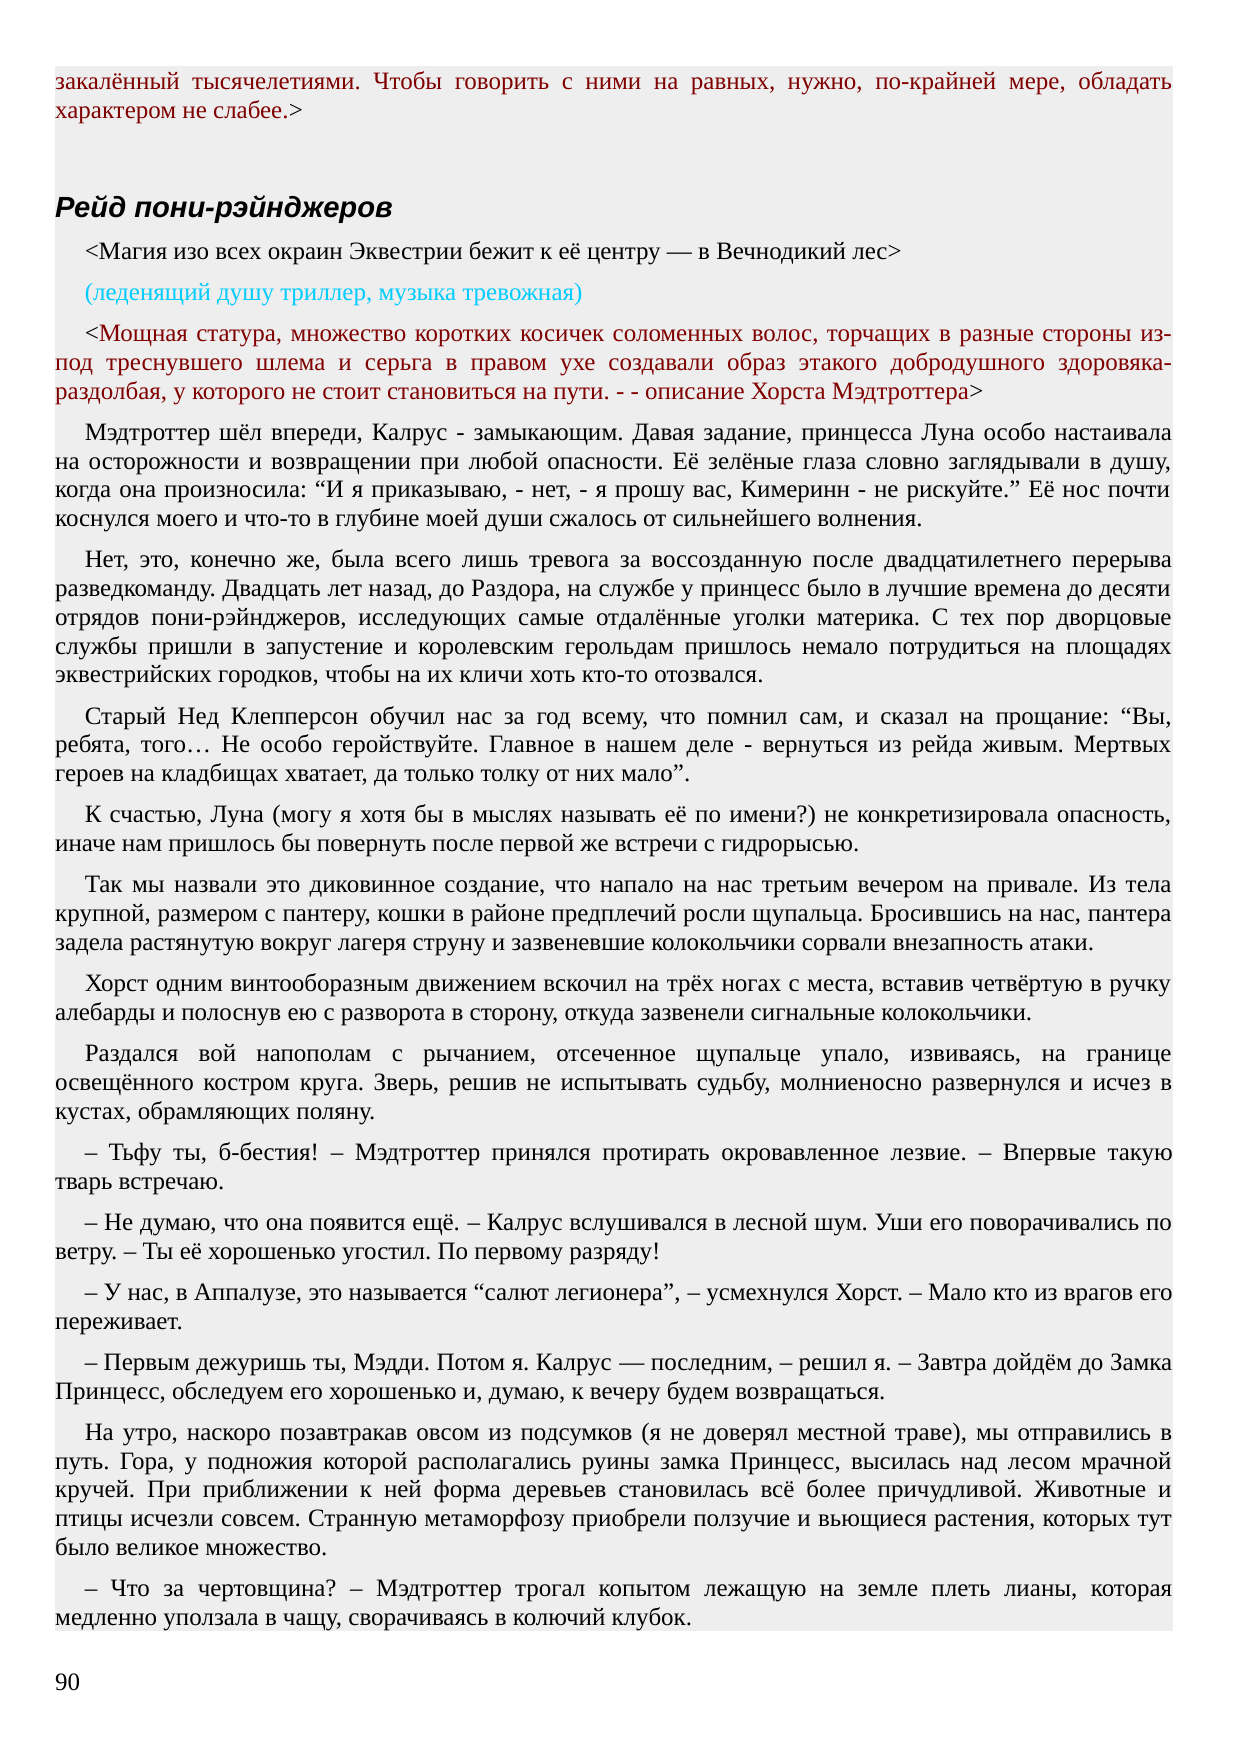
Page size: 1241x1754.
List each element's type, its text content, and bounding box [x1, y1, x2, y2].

text Хорст одним винтооборазным движением вскочил на трёх ногах с места, вставив четвёртую в ручку алебарды и полоснув ею с разворота в сторону, откуда зазвенели сигнальные колокольчики. [55, 968, 1173, 1026]
text Нет, это, конечно же, была всего лишь тревога за воссозданную после двадцатилетнего перерыва разведкоманду. Двадцать лет назад, до Раздора, на службе у принцесс было в лучшие времена до десяти отрядов пони-рэйнджеров, исследующих самые отдалённые уголки материка. С тех пор дворцовые службы пришли в запустение и королевским герольдам пришлось немало потрудиться на площадях эквестрийских городков, чтобы на их кличи хоть кто-то отозвался. [55, 544, 1173, 688]
text – У нас, в Аппалузе, это называется “салют легионера”, – усмехнулся Хорст. – Мало кто из врагов его переживает. [55, 1277, 1173, 1334]
text Раздался вой напополам с рычанием, отсеченное щупальце упало, извиваясь, на границе освещённого костром круга. Зверь, решив не испытывать судьбу, молниеносно развернулся и исчез в кустах, обрамляющих поляну. [55, 1038, 1173, 1124]
text – Тьфу ты, б-бестия! – Мэдтроттер принялся протирать окровавленное лезвие. – Впервые такую тварь встречаю. [55, 1137, 1173, 1194]
text закалённый тысячелетиями. Чтобы говорить с ними на равных, нужно, по-крайней мере, обладать характером не слабее.> [55, 66, 1173, 123]
text <Магия изо всех окраин Эквестрии бежит к её центру — в Вечнодикий лес> [55, 236, 1173, 264]
text Так мы назвали это диковинное создание, что напало на нас третьим вечером на привале. Из тела крупной, размером с пантеру, кошки в районе предплечий росли щупальца. Бросившись на нас, пантера задела растянутую вокруг лагеря струну и зазвеневшие колокольчики сорвали внезапность атаки. [55, 869, 1173, 956]
text На утро, наскоро позавтракав овсом из подсумков (я не доверял местной траве), мы отправились в путь. Гора, у подножия которой располагались руины замка Принцесс, высилась над лесом мрачной кручей. При приближении к ней форма деревьев становилась всё более причудливой. Животные и птицы исчезли совсем. Странную метаморфозу приобрели ползучие и вьющиеся растения, которых тут было великое множество. [55, 1417, 1173, 1561]
subtitle Рейд пони-рэйнджеров [55, 190, 1173, 223]
text Старый Нед Клепперсон обучил нас за год всему, что помнил сам, и сказал на прощание: “Вы, ребята, того… Не особо геройствуйте. Главное в нашем деле - вернуться из рейда живым. Мертвых героев на кладбищах хватает, да только толку от них мало”. [55, 701, 1173, 787]
text <Мощная статура, множество коротких косичек соломенных волос, торчащих в разные стороны из-под треснувшего шлема и серьга в правом ухе создавали образ этакого добродушного здоровяка-раздолбая, у которого не стоит становиться на пути. - - описание Хорста Мэдтроттера> [55, 318, 1173, 404]
text – Не думаю, что она появится ещё. – Калрус вслушивался в лесной шум. Уши его поворачивались по ветру. – Ты её хорошенько угостил. По первому разряду! [55, 1207, 1173, 1264]
text – Первым дежуришь ты, Мэдди. Потом я. Калрус — последним, – решил я. – Завтра дойдём до Замка Принцесс, обследуем его хорошенько и, думаю, к вечеру будем возвращаться. [55, 1347, 1173, 1404]
text (леденящий душу триллер, музыка тревожная) [55, 277, 1173, 306]
text К счастью, Луна (могу я хотя бы в мыслях называть её по имени?) не конкретизировала опасность, иначе нам пришлось бы повернуть после первой же встречи с гидрорысью. [55, 799, 1173, 857]
text Мэдтроттер шёл впереди, Калрус - замыкающим. Давая задание, принцесса Луна особо настаивала на осторожности и возвращении при любой опасности. Её зелёные глаза словно заглядывали в душу, когда она произносила: “И я приказываю, - нет, - я прошу вас, Кимеринн - не рискуйте.” Её нос почти коснулся моего и что-то в глубине моей души сжалось от сильнейшего волнения. [55, 417, 1173, 532]
text – Что за чертовщина? – Мэдтроттер трогал копытом лежащую на земле плеть лианы, которая медленно уползала в чащу, сворачиваясь в колючий клубок. [55, 1573, 1173, 1631]
